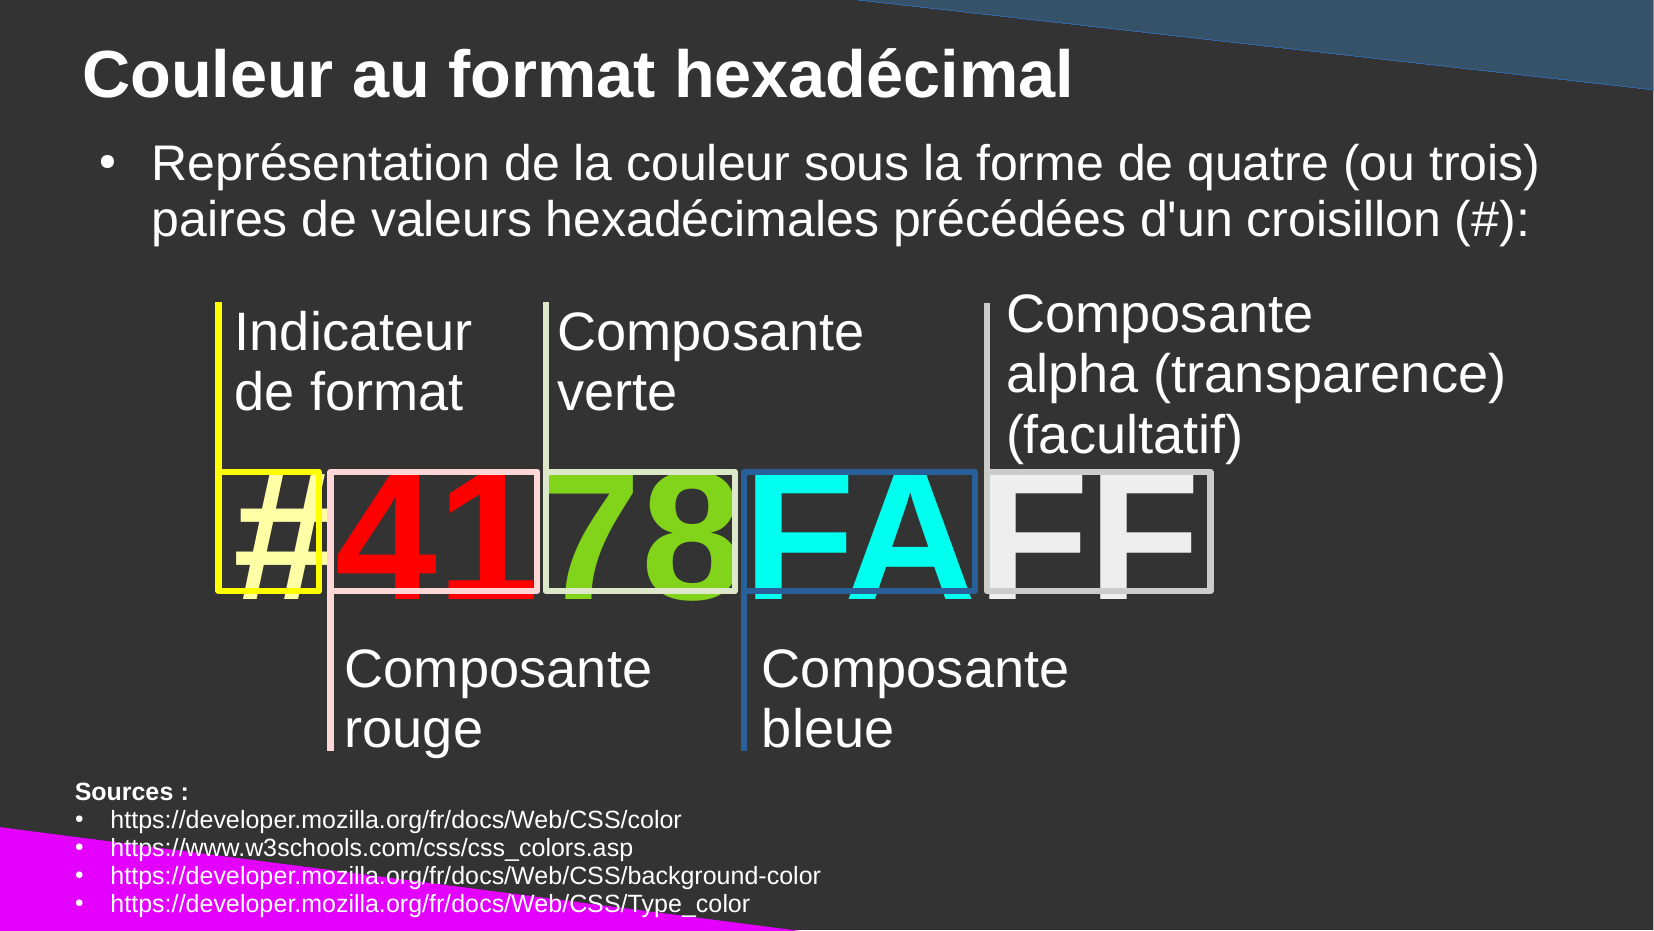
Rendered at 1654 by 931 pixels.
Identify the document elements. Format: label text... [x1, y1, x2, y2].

text_box [0, 827, 801, 931]
text_box #4178FAFF [218, 426, 1235, 647]
text_box [858, 0, 1654, 90]
text_box #4178FAFF [222, 475, 316, 588]
list Représentation de la couleur sous la forme de quatre (ou trois) paires de valeurs hexadécimales précédées d'un croisillon (#): [80, 135, 1605, 260]
text_box #4178FAFF [990, 475, 1207, 588]
title Composante verte [557, 301, 869, 423]
title Composante alpha (transparence) (facultatif) [1006, 283, 1607, 466]
title Couleur au format hexadécimal [82, 37, 1571, 122]
title Indicateur de format [234, 301, 546, 423]
text_box Sources : https://developer.mozilla.org/fr/docs/Web/CSS/color https://www.w3schools.com/css/css_colors.asp https://developer.mozilla.org/fr/docs/Web/CSS/background-color https://developer.mozilla.org/fr/docs/Web/CSS/Type_color [60, 770, 863, 926]
text_box #4178FAFF [549, 475, 732, 588]
text_box #4178FAFF [334, 475, 534, 588]
title Composante bleue [761, 638, 1073, 760]
title Composante rouge [344, 638, 656, 760]
text_box #4178FAFF [747, 475, 972, 588]
